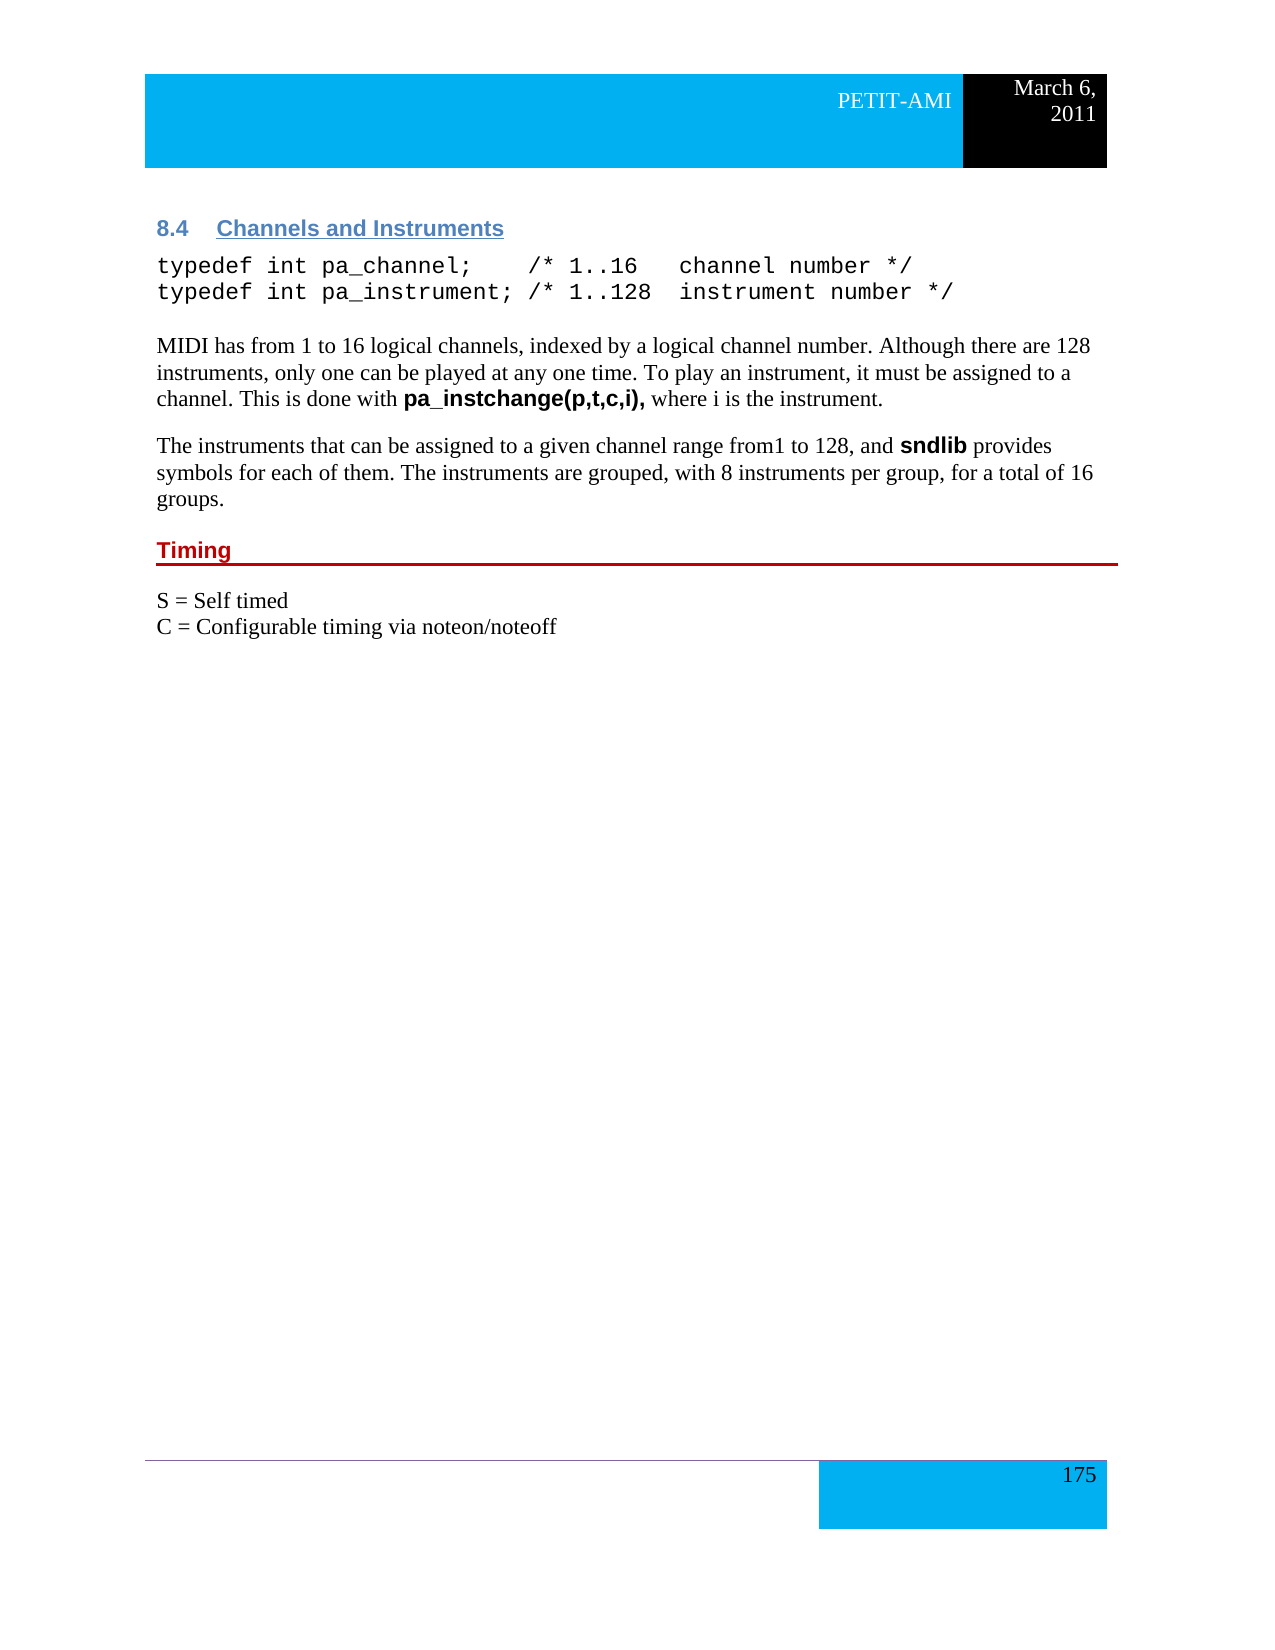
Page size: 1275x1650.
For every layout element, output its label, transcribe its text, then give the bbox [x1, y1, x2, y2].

subtitle Channels and Instruments [156, 215, 1118, 242]
text typedef int pa_channel; /* 1..16 channel number */ [156, 254, 1118, 280]
text MIDI has from 1 to 16 logical channels, indexed by a logical channel number. Although there are 128 instruments, only one can be played at any one time. To play an instrument, it must be assigned to a channel. This is done with pa_instchange(p,t,c,i), where i is the instrument. [156, 332, 1118, 412]
text The instruments that can be assigned to a given channel range from1 to 128, and sndlib provides symbols for each of them. The instruments are grouped, with 8 instruments per group, for a total of 16 groups. [156, 432, 1118, 512]
text S = Self timed [156, 587, 1118, 613]
text typedef int pa_instrument; /* 1..128 instrument number */ [156, 280, 1118, 306]
text Timing [156, 537, 1118, 563]
text C = Configurable timing via noteon/noteoff [156, 613, 1118, 640]
